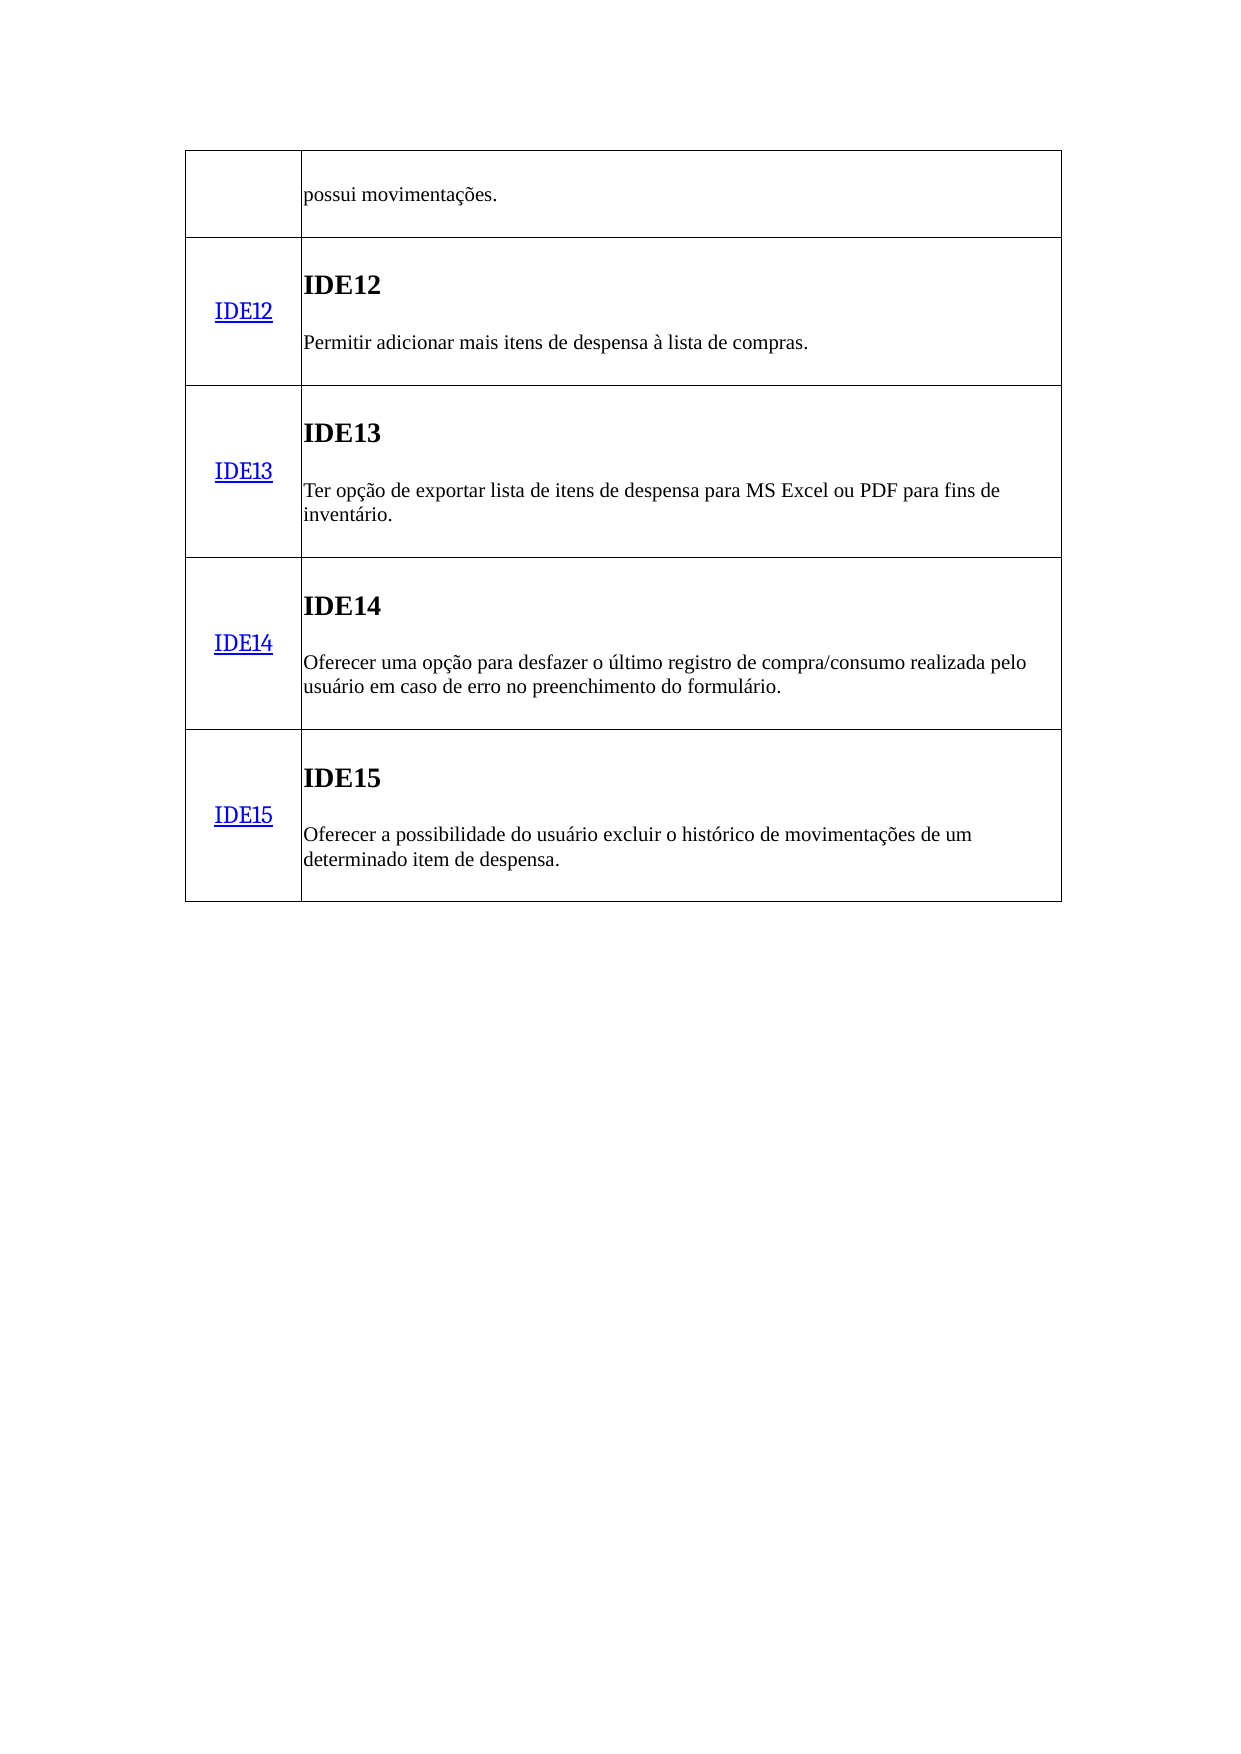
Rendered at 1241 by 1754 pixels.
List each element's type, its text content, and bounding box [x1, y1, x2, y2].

table_cell possui movimentações. [302, 151, 1061, 237]
table_cell IDE14 [186, 558, 301, 729]
table_cell [186, 151, 301, 237]
table_cell IDE12 Permitir adicionar mais itens de despensa à lista de compras. [302, 238, 1061, 385]
table_cell IDE15 Oferecer a possibilidade do usuário excluir o histórico de movimentações de um determinado item de despensa. [302, 730, 1061, 901]
table_cell IDE13 Ter opção de exportar lista de itens de despensa para MS Excel ou PDF para fins de inventário. [302, 386, 1061, 557]
table_cell IDE13 [186, 386, 301, 557]
table_cell IDE15 [186, 730, 301, 901]
table_cell IDE14 Oferecer uma opção para desfazer o último registro de compra/consumo realizada pelo usuário em caso de erro no preenchimento do formulário. [302, 558, 1061, 729]
table_cell IDE12 [186, 238, 301, 385]
